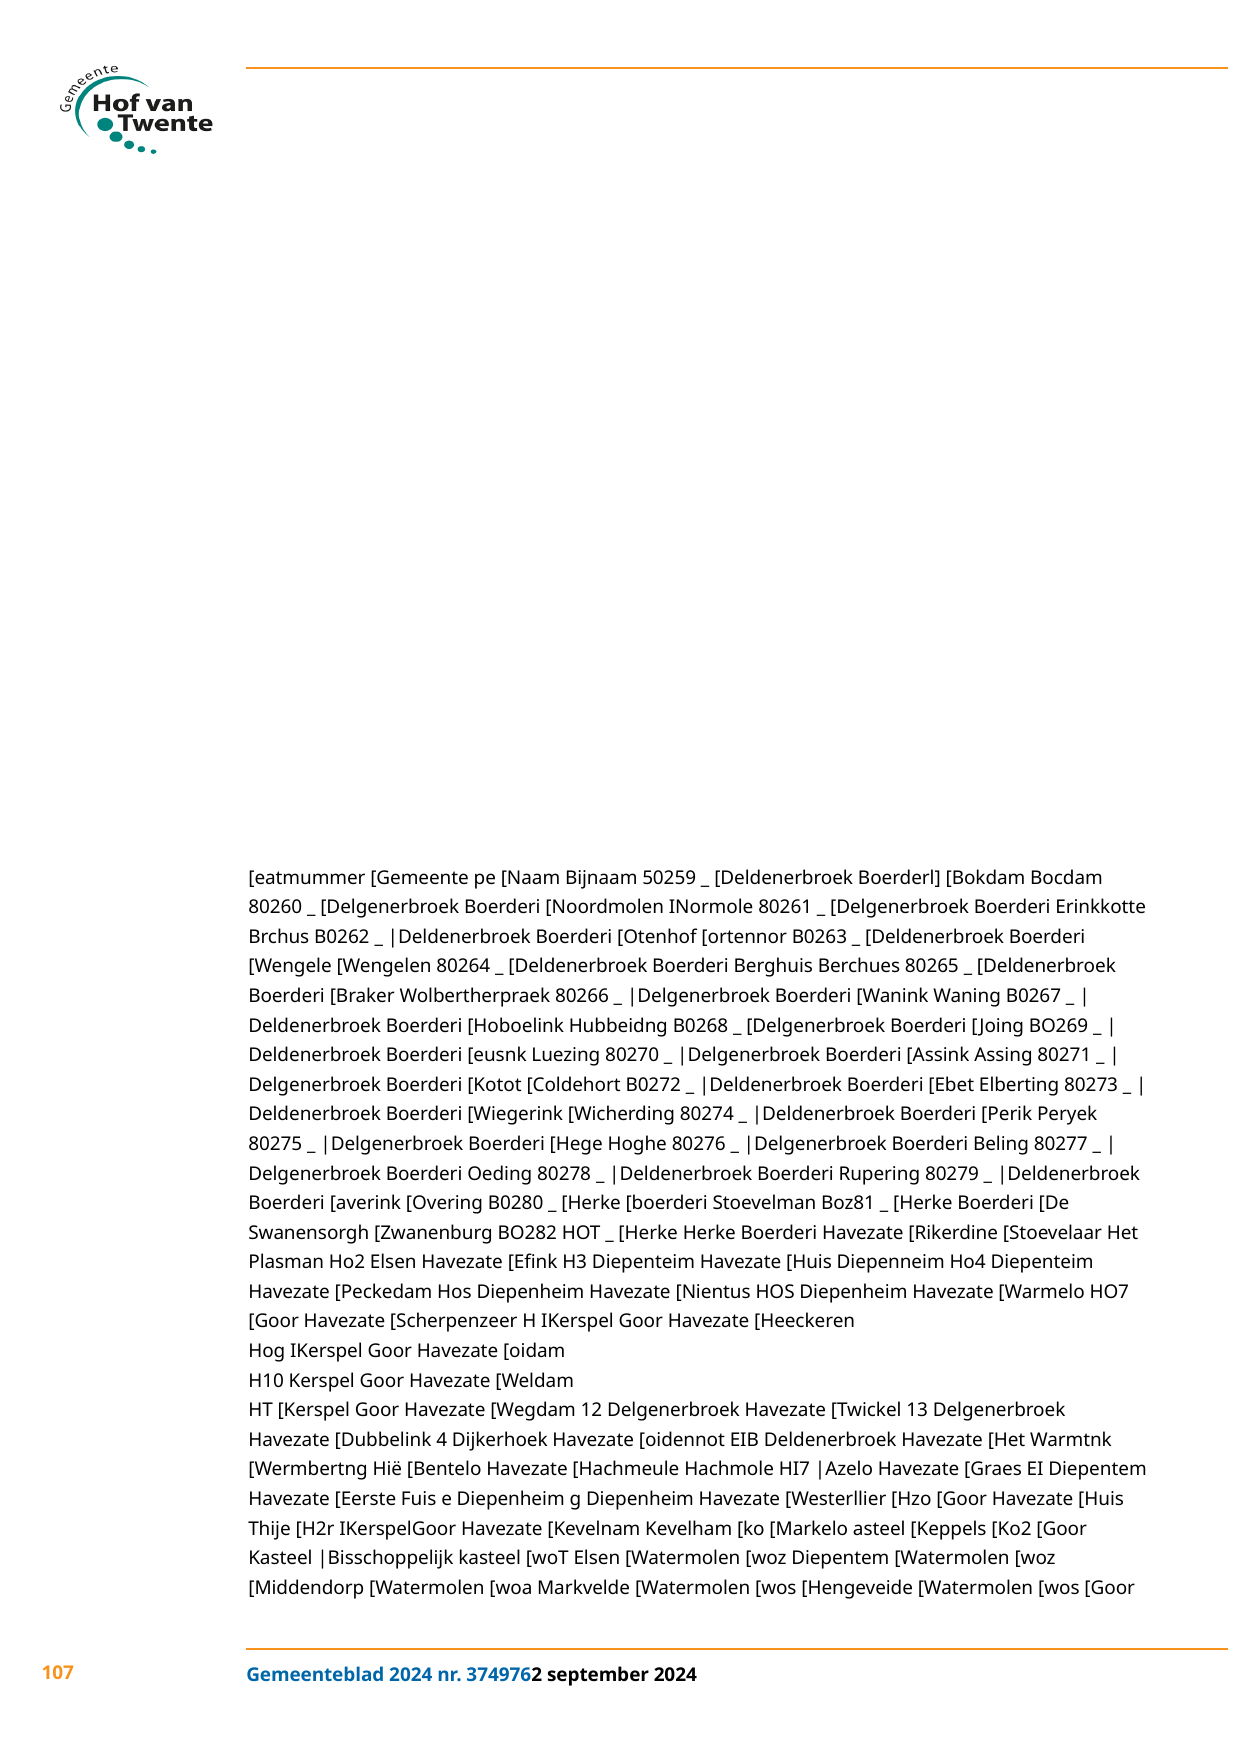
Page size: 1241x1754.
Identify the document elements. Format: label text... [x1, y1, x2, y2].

picture [41, 47, 231, 172]
text HT [Kerspel Goor Havezate [Wegdam 12 Delgenerbroek Havezate [Twickel 13 Delgenerbroek Havezate [Dubbelink 4 Dijkerhoek Havezate [oidennot EIB Deldenerbroek Havezate [Het Warmtnk [Wermbertng Hië [Bentelo Havezate [Hachmeule Hachmole HI7 |Azelo Havezate [Graes EI Diepentem Havezate [Eerste Fuis e Diepenheim g Diepenheim Havezate [Westerllier [Hzo [Goor Havezate [Huis Thije [H2r IKerspelGoor Havezate [Kevelnam Kevelham [ko [Markelo asteel [Keppels [Ko2 [Goor Kasteel |Bisschoppelijk kasteel [woT Elsen [Watermolen [woz Diepentem [Watermolen [woz [Middendorp [Watermolen [woa Markvelde [Watermolen [wos [Hengeveide [Watermolen [wos [Goor [248, 1396, 1152, 1600]
text H10 Kerspel Goor Havezate [Weldam [248, 1367, 1152, 1393]
text [eatmummer [Gemeente pe [Naam Bijnaam 50259 _ [Deldenerbroek Boerderl] [Bokdam Bocdam 80260 _ [Delgenerbroek Boerderi [Noordmolen INormole 80261 _ [Delgenerbroek Boerderi Erinkkotte Brchus B0262 _ |Deldenerbroek Boerderi [Otenhof [ortennor B0263 _ [Deldenerbroek Boerderi [Wengele [Wengelen 80264 _ [Deldenerbroek Boerderi Berghuis Berchues 80265 _ [Deldenerbroek Boerderi [Braker Wolbertherpraek 80266 _ |Delgenerbroek Boerderi [Wanink Waning B0267 _ |Deldenerbroek Boerderi [Hoboelink Hubbeidng B0268 _ [Delgenerbroek Boerderi [Joing BO269 _ |Deldenerbroek Boerderi [eusnk Luezing 80270 _ |Delgenerbroek Boerderi [Assink Assing 80271 _ |Delgenerbroek Boerderi [Kotot [Coldehort B0272 _ |Deldenerbroek Boerderi [Ebet Elberting 80273 _ |Deldenerbroek Boerderi [Wiegerink [Wicherding 80274 _ |Deldenerbroek Boerderi [Perik Peryek 80275 _ |Delgenerbroek Boerderi [Hege Hoghe 80276 _ |Delgenerbroek Boerderi Beling 80277 _ |Delgenerbroek Boerderi Oeding 80278 _ |Deldenerbroek Boerderi Rupering 80279 _ |Deldenerbroek Boerderi [averink [Overing B0280 _ [Herke [boerderi Stoevelman Boz81 _ [Herke Boerderi [De Swanensorgh [Zwanenburg BO282 HOT _ [Herke Herke Boerderi Havezate [Rikerdine [Stoevelaar Het Plasman Ho2 Elsen Havezate [Efink H3 Diepenteim Havezate [Huis Diepenneim Ho4 Diepenteim Havezate [Peckedam Hos Diepenheim Havezate [Nientus HOS Diepenheim Havezate [Warmelo HO7 [Goor Havezate [Scherpenzeer H IKerspel Goor Havezate [Heeckeren [248, 864, 1152, 1333]
text Hog IKerspel Goor Havezate [oidam [248, 1337, 1152, 1363]
